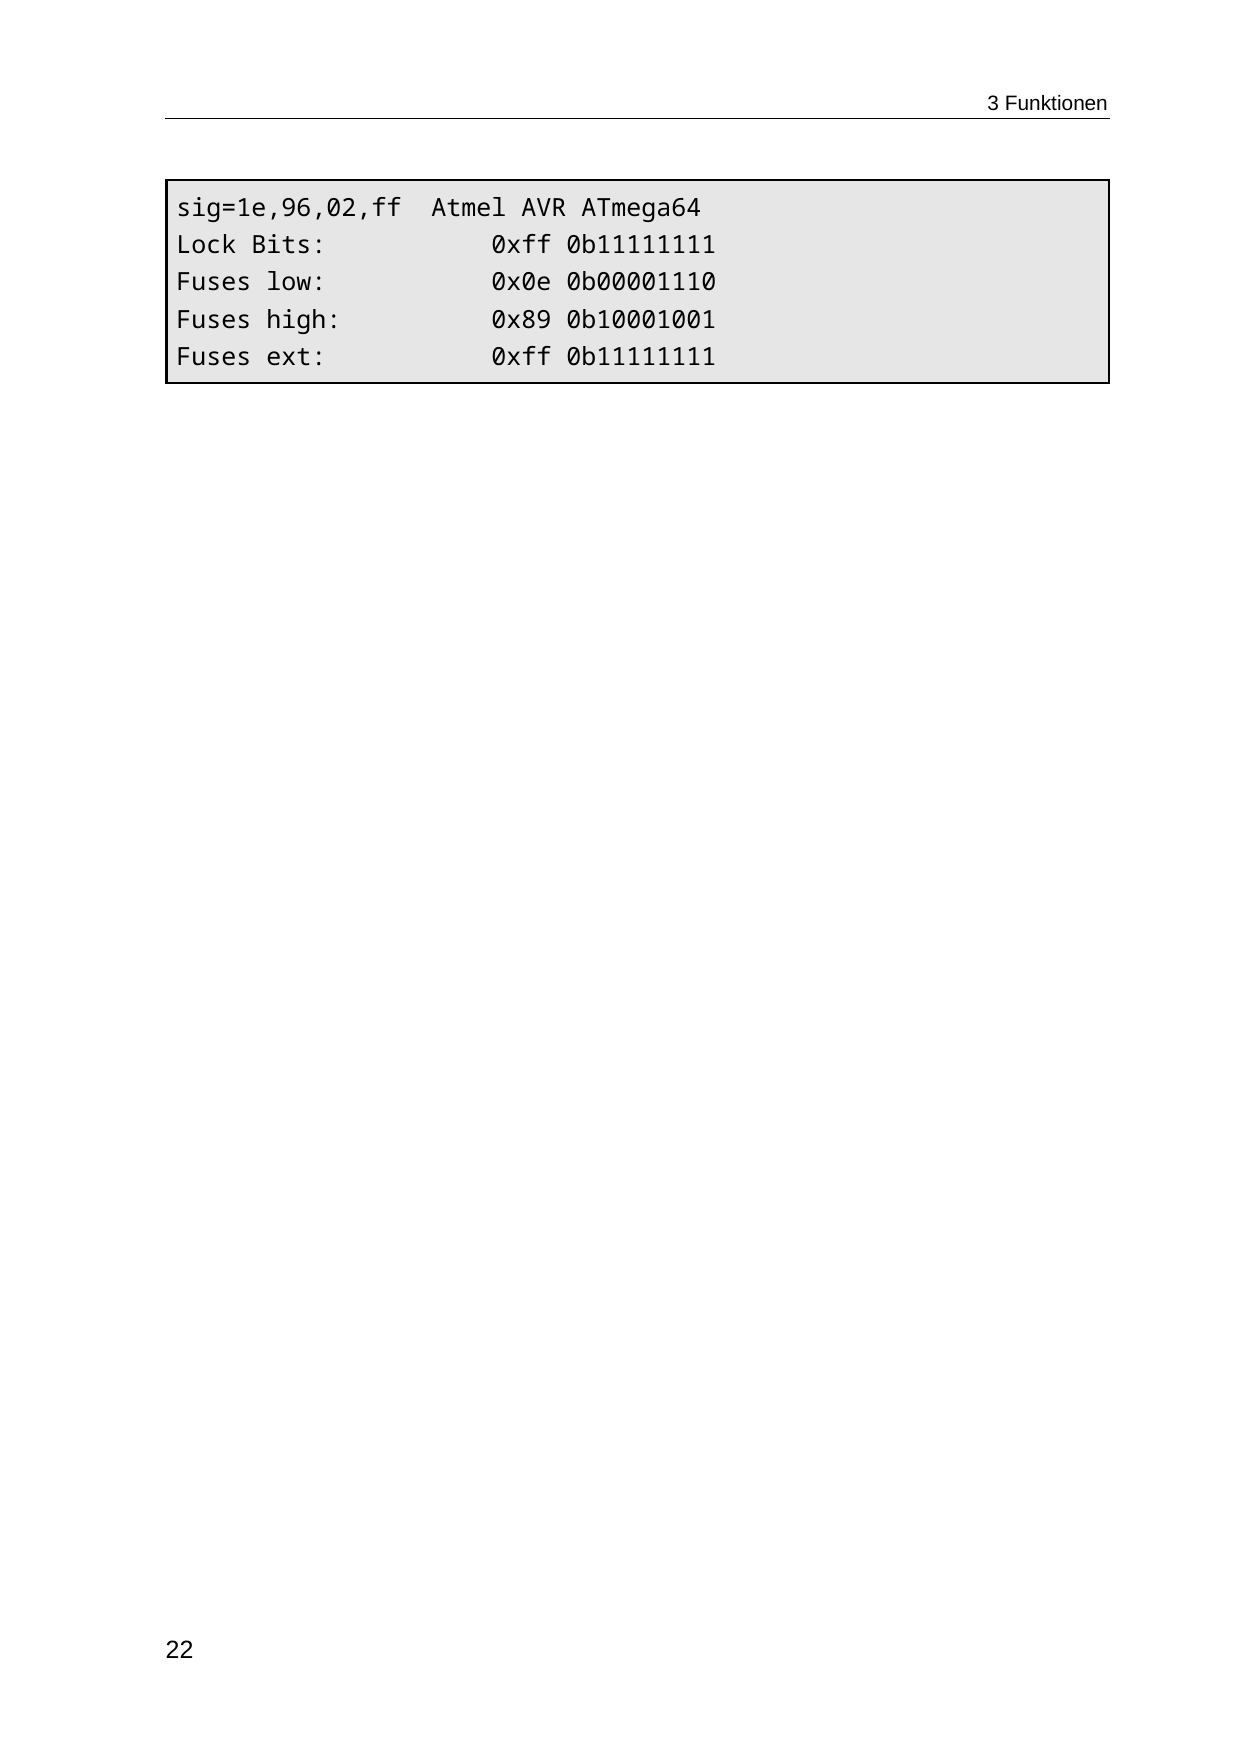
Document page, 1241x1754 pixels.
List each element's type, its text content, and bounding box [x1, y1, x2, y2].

text Lock Bits: 0xff 0b11111111 [168, 216, 1108, 253]
text Fuses low: 0x0e 0b00001110 [168, 253, 1108, 291]
text sig=1e,96,02,ff Atmel AVR ATmega64 [168, 181, 1108, 216]
text Fuses high: 0x89 0b10001001 [168, 291, 1108, 328]
text Fuses ext: 0xff 0b11111111 [168, 328, 1108, 382]
